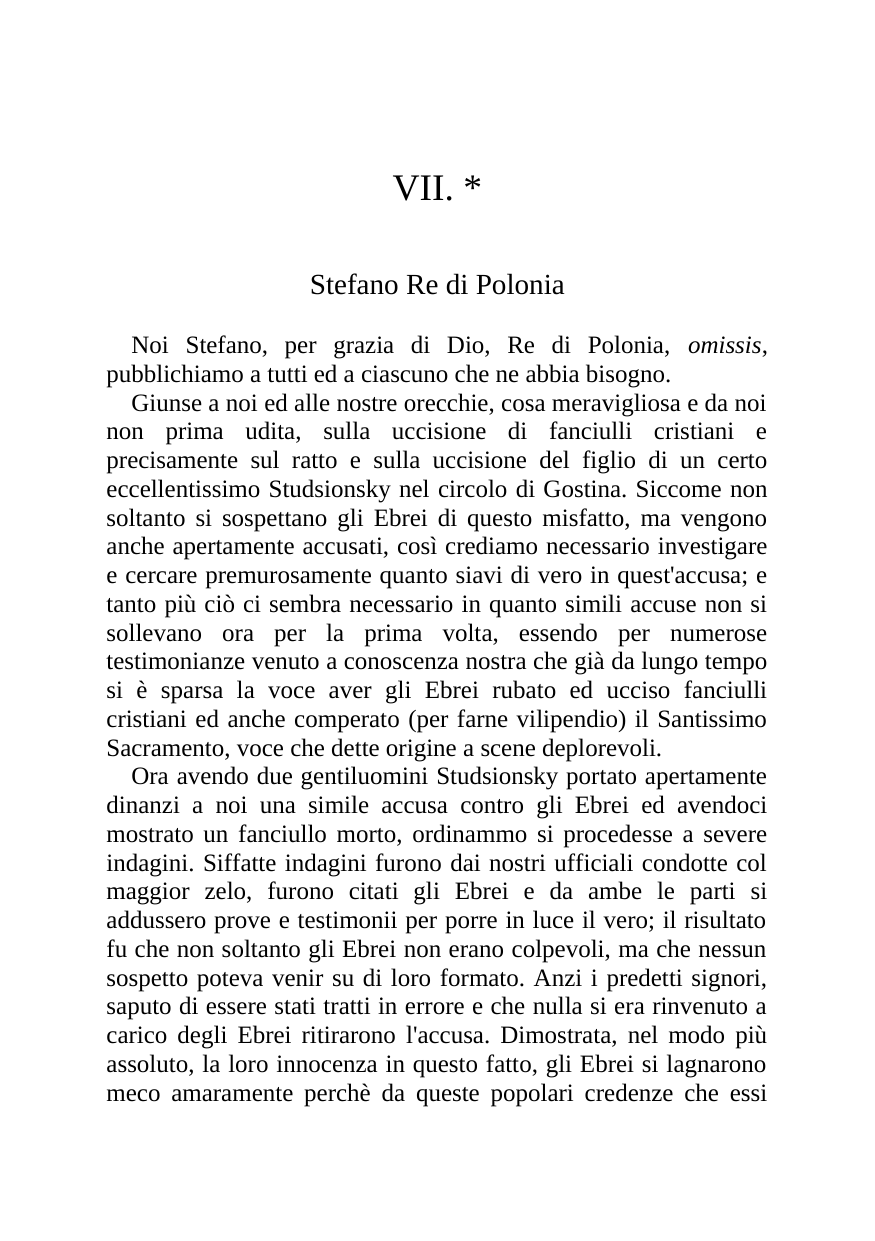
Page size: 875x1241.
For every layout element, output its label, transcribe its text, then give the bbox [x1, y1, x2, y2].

text Giunse a noi ed alle nostre orecchie, cosa meravigliosa e da noi non prima udita, sulla uccisione di fanciulli cristiani e precisamente sul ratto e sulla uccisione del figlio di un certo eccellentissimo Studsionsky nel circolo di Gostina. Siccome non soltanto si sospettano gli Ebrei di questo misfatto, ma vengono anche apertamente accusati, così crediamo necessario investigare e cercare premurosamente quanto siavi di vero in quest'accusa; e tanto più ciò ci sembra necessario in quanto simili accuse non si sollevano ora per la prima volta, essendo per numerose testimonianze venuto a conoscenza nostra che già da lungo tempo si è sparsa la voce aver gli Ebrei rubato ed ucciso fanciulli cristiani ed anche comperato (per farne vilipendio) il Santissimo Sacramento, voce che dette origine a scene deplorevoli. [106, 388, 768, 761]
subtitle Stefano Re di Polonia [106, 267, 768, 301]
subtitle VII. * [106, 165, 768, 208]
text Ora avendo due gentiluomini Studsionsky portato apertamente dinanzi a noi una simile accusa contro gli Ebrei ed avendoci mostrato un fanciullo morto, ordinammo si procedesse a severe indagini. Siffatte indagini furono dai nostri ufficiali condotte col maggior zelo, furono citati gli Ebrei e da ambe le parti si addussero prove e testimonii per porre in luce il vero; il risultato fu che non soltanto gli Ebrei non erano colpevoli, ma che nessun sospetto poteva venir su di loro formato. Anzi i predetti signori, saputo di essere stati tratti in errore e che nulla si era rinvenuto a carico degli Ebrei ritirarono l'accusa. Dimostrata, nel modo più assoluto, la loro innocenza in questo fatto, gli Ebrei si lagnarono meco amaramente perchè da queste popolari credenze che essi [106, 761, 768, 1106]
text Noi Stefano, per grazia di Dio, Re di Polonia, omissis, pubblichiamo a tutti ed a ciascuno che ne abbia bisogno. [106, 330, 768, 388]
